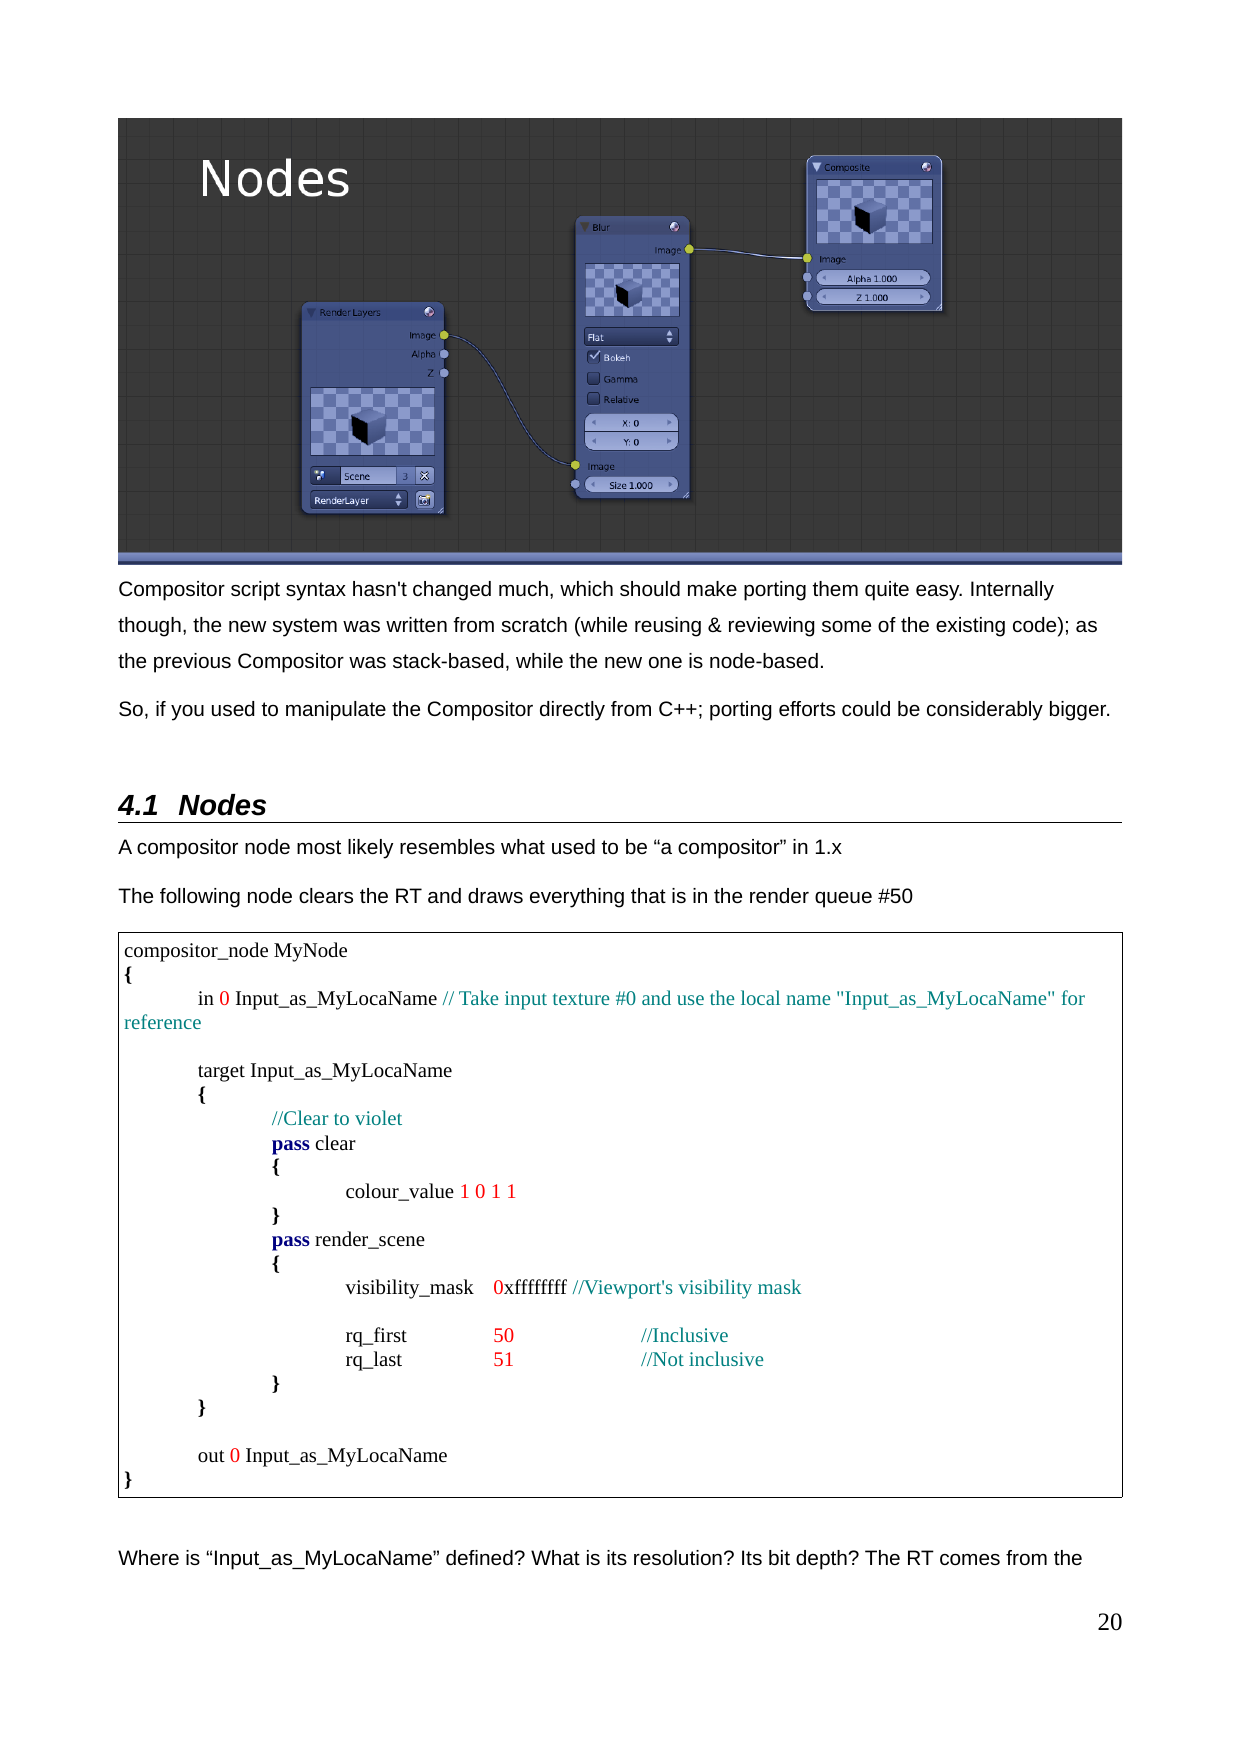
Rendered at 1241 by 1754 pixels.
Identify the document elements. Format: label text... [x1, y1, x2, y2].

text Compositor script syntax hasn't changed much, which should make porting them quite easy. Internally though, the new system was written from scratch (while reusing & reviewing some of the existing code); as the previous Compositor was stack-based, while the new one is node-based. [118, 565, 1122, 673]
table_header compositor_node MyNode { in 0 Input_as_MyLocaName // Take input texture #0 and use the local name "Input_as_MyLocaName" for reference target Input_as_MyLocaName { //Clear to violet pass clear { colour_value 1 0 1 1 } pass render_scene { visibility_mask 0xffffffff //Viewport's visibility mask rq_first 50 //Inclusive rq_last 51 //Not inclusive } } out 0 Input_as_MyLocaName } [119, 933, 1122, 1497]
subtitle Nodes [118, 788, 1122, 822]
text So, if you used to manipulate the Compositor directly from C++; porting efforts could be considerably bigger. [118, 697, 1122, 721]
picture [118, 118, 1123, 565]
text The following node clears the RT and draws everything that is in the render queue #50 [118, 884, 1122, 908]
text A compositor node most likely resembles what used to be “a compositor” in 1.x [118, 835, 1122, 859]
text Where is “Input_as_MyLocaName” defined? What is its resolution? Its bit depth? The RT comes from the [118, 1546, 1122, 1569]
